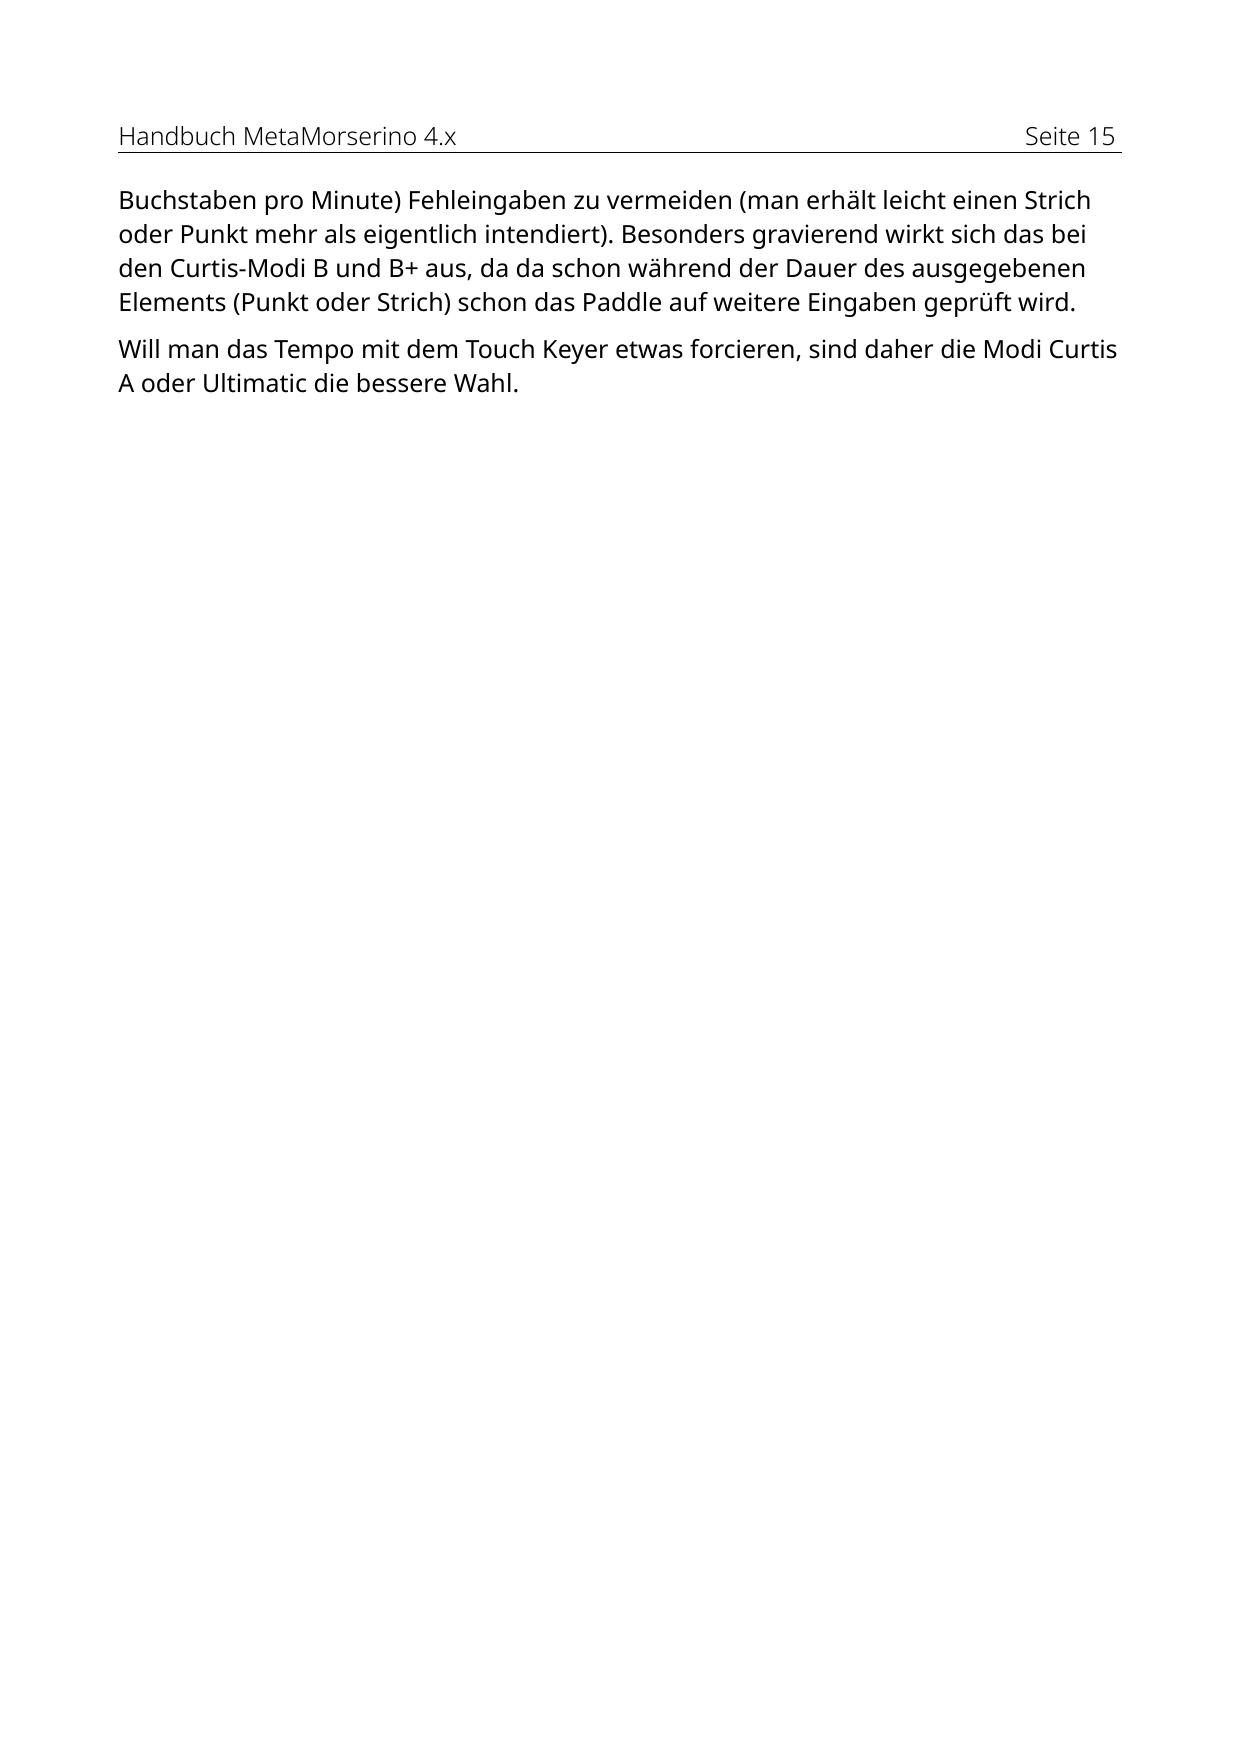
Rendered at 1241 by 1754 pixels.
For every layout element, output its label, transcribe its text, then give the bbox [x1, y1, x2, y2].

text Buchstaben pro Minute) Fehleingaben zu vermeiden (man erhält leicht einen Strich oder Punkt mehr als eigentlich intendiert). Besonders gravierend wirkt sich das bei den Curtis-Modi B und B+ aus, da da schon während der Dauer des ausgegebenen Elements (Punkt oder Strich) schon das Paddle auf weitere Eingaben geprüft wird. [118, 183, 1122, 319]
text Will man das Tempo mit dem Touch Keyer etwas forcieren, sind daher die Modi Curtis A oder Ultimatic die bessere Wahl. [118, 331, 1122, 399]
